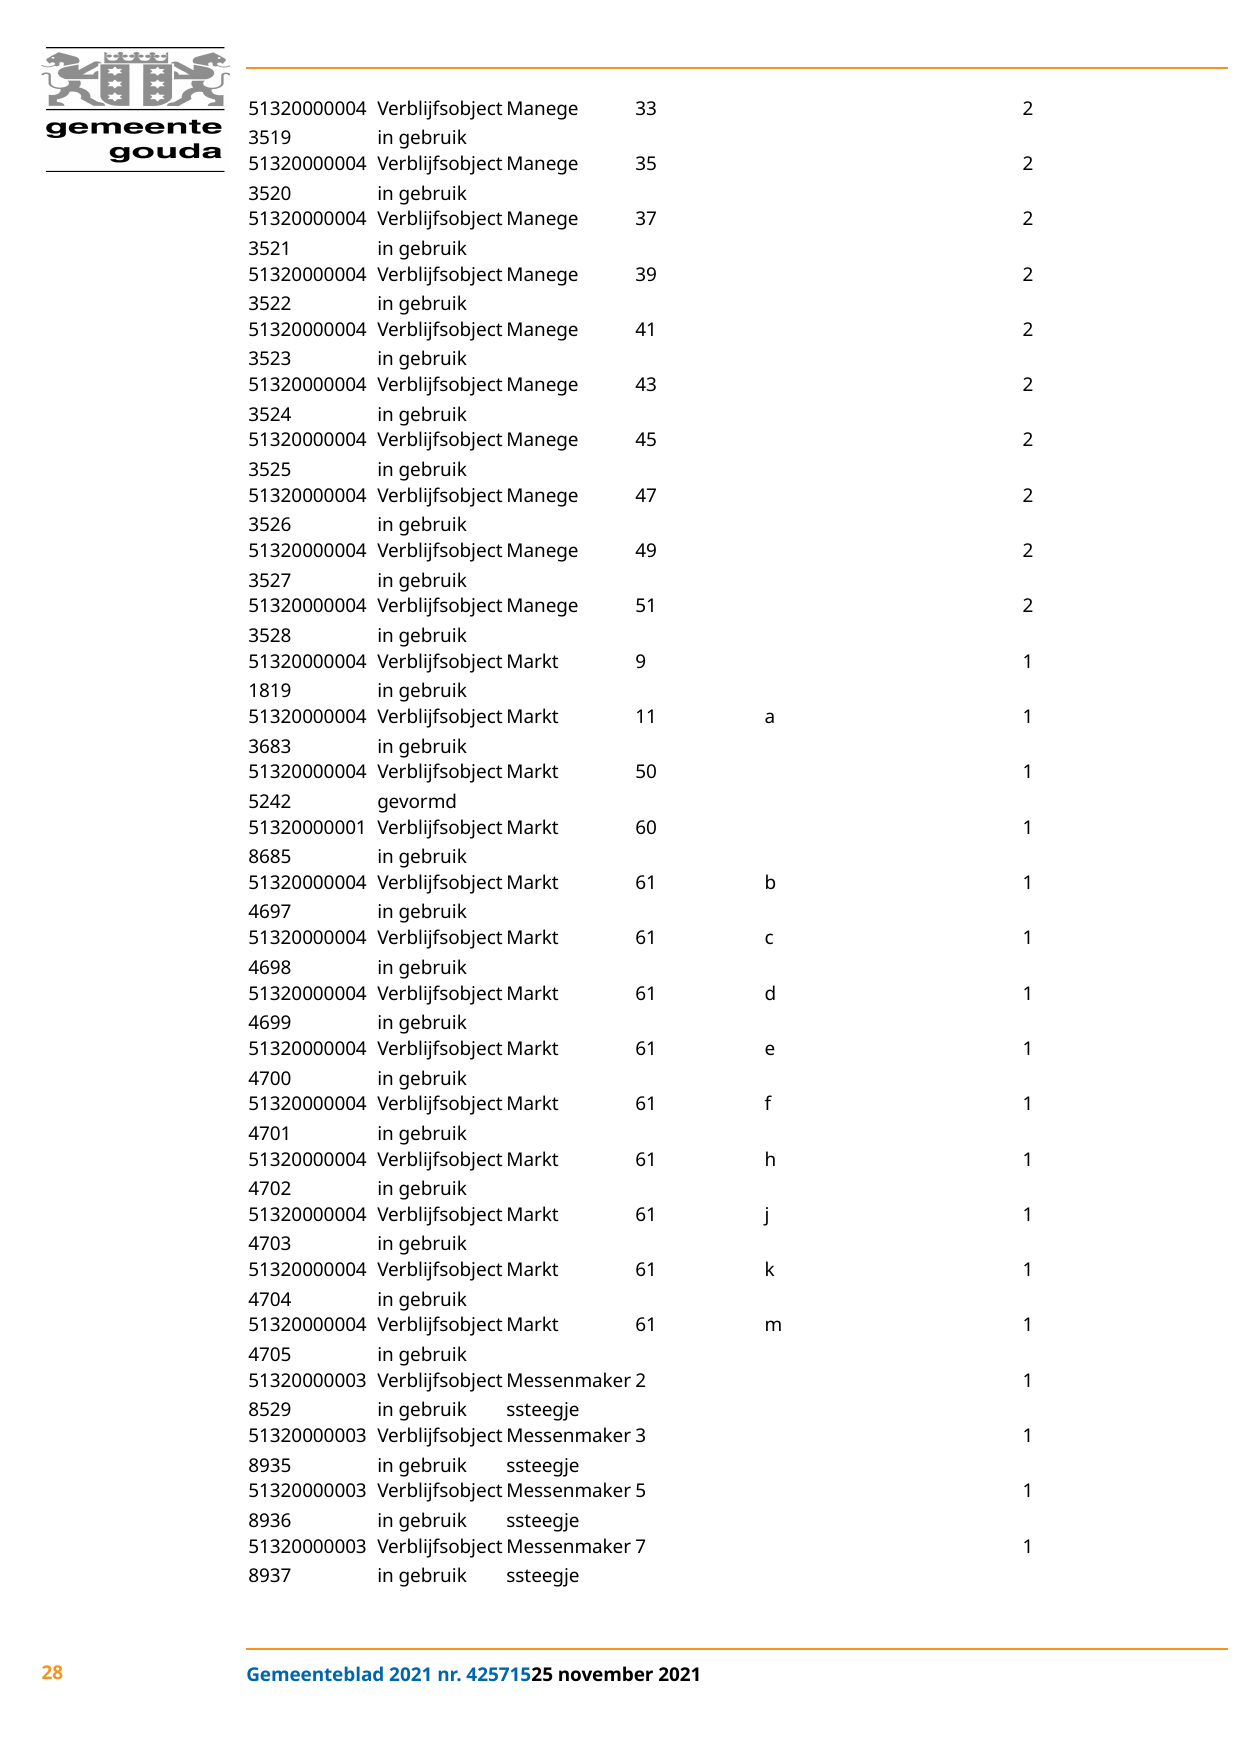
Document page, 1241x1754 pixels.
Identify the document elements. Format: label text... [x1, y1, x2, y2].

table_cell 1 [1023, 814, 1152, 869]
table_cell Verblijfsobject in gebruik [377, 316, 506, 371]
table_cell 49 [635, 537, 764, 593]
table_cell [894, 1312, 1022, 1367]
table_cell 513200000038936 [248, 1478, 377, 1533]
table_cell d [764, 980, 893, 1035]
table_cell 513200000043526 [248, 482, 377, 537]
table_cell [894, 1146, 1022, 1201]
table_cell 2 [1023, 316, 1152, 371]
table_cell k [764, 1256, 893, 1312]
table_cell 2 [1023, 371, 1152, 427]
table_cell [894, 427, 1022, 482]
table_cell [894, 648, 1022, 703]
table_cell 61 [635, 980, 764, 1035]
table_cell [764, 648, 893, 703]
table_cell [894, 150, 1022, 205]
table_cell Verblijfsobject in gebruik [377, 1146, 506, 1201]
table_cell Verblijfsobject in gebruik [377, 1035, 506, 1090]
table_cell 1 [1023, 1533, 1152, 1588]
table_cell j [764, 1201, 893, 1256]
table_cell Markt [506, 1312, 635, 1367]
table_cell Verblijfsobject in gebruik [377, 371, 506, 427]
table_cell [764, 150, 893, 205]
table_cell [894, 1035, 1022, 1090]
table_cell Verblijfsobject in gebruik [377, 1312, 506, 1367]
table_cell Verblijfsobject in gebruik [377, 925, 506, 980]
table_cell Verblijfsobject in gebruik [377, 814, 506, 869]
table_cell 47 [635, 482, 764, 537]
table_cell [764, 593, 893, 648]
table_cell 513200000043522 [248, 261, 377, 316]
table_cell Manege [506, 482, 635, 537]
table_cell 513200000044699 [248, 980, 377, 1035]
table_cell [894, 1533, 1022, 1588]
table_cell [894, 482, 1022, 537]
table_cell Manege [506, 150, 635, 205]
table_cell [764, 1367, 893, 1422]
table_cell m [764, 1312, 893, 1367]
table_cell Verblijfsobject in gebruik [377, 95, 506, 150]
table_cell Messenmakerssteegje [506, 1422, 635, 1478]
table_cell Markt [506, 1035, 635, 1090]
table_cell 1 [1023, 703, 1152, 758]
table_cell 513200000044702 [248, 1146, 377, 1201]
table_cell [894, 869, 1022, 924]
table_cell 1 [1023, 925, 1152, 980]
table_cell 60 [635, 814, 764, 869]
table_cell 513200000044705 [248, 1312, 377, 1367]
table_cell Verblijfsobject in gebruik [377, 1478, 506, 1533]
table_cell a [764, 703, 893, 758]
table_cell [894, 261, 1022, 316]
table_cell Manege [506, 427, 635, 482]
table_cell [894, 95, 1022, 150]
table_cell 37 [635, 205, 764, 261]
table_cell Verblijfsobject in gebruik [377, 703, 506, 758]
table_cell Markt [506, 759, 635, 814]
table_cell 61 [635, 1256, 764, 1312]
table_cell Markt [506, 703, 635, 758]
table_cell e [764, 1035, 893, 1090]
table_cell 513200000043527 [248, 537, 377, 593]
table_cell Manege [506, 316, 635, 371]
table_cell [764, 261, 893, 316]
table_cell 1 [1023, 759, 1152, 814]
table_cell [764, 95, 893, 150]
table_cell b [764, 869, 893, 924]
table_cell 2 [1023, 95, 1152, 150]
table_cell 2 [1023, 537, 1152, 593]
table_cell 513200000043528 [248, 593, 377, 648]
table_cell [764, 814, 893, 869]
table_cell 41 [635, 316, 764, 371]
table_cell Markt [506, 1256, 635, 1312]
table_cell 61 [635, 1090, 764, 1146]
table_cell Markt [506, 1146, 635, 1201]
table_cell [764, 427, 893, 482]
table_cell [894, 1256, 1022, 1312]
table_cell 1 [1023, 648, 1152, 703]
table_cell f [764, 1090, 893, 1146]
table_cell 513200000043524 [248, 371, 377, 427]
table_cell Messenmakerssteegje [506, 1533, 635, 1588]
table_cell 513200000043520 [248, 150, 377, 205]
table_cell [894, 1422, 1022, 1478]
table_cell 513200000041819 [248, 648, 377, 703]
table_cell Markt [506, 1090, 635, 1146]
table_cell 9 [635, 648, 764, 703]
table_cell 513200000043523 [248, 316, 377, 371]
table_cell Markt [506, 980, 635, 1035]
table_cell [894, 537, 1022, 593]
table_cell 39 [635, 261, 764, 316]
table_cell 1 [1023, 1090, 1152, 1146]
table_cell 513200000044700 [248, 1035, 377, 1090]
table_cell [764, 316, 893, 371]
table_cell [894, 316, 1022, 371]
table_cell [894, 980, 1022, 1035]
table_cell 7 [635, 1533, 764, 1588]
table_cell 2 [1023, 482, 1152, 537]
table_cell 50 [635, 759, 764, 814]
table_cell Verblijfsobject in gebruik [377, 869, 506, 924]
table_cell 513200000044703 [248, 1201, 377, 1256]
table_cell 513200000043519 [248, 95, 377, 150]
table_cell 2 [635, 1367, 764, 1422]
table_cell 2 [1023, 593, 1152, 648]
table_cell Messenmakerssteegje [506, 1478, 635, 1533]
table_cell Manege [506, 537, 635, 593]
table_cell 1 [1023, 1201, 1152, 1256]
table_cell 513200000044704 [248, 1256, 377, 1312]
table_cell h [764, 1146, 893, 1201]
table_cell 43 [635, 371, 764, 427]
table_cell [894, 703, 1022, 758]
table_cell 513200000038529 [248, 1367, 377, 1422]
table_cell Verblijfsobject gevormd [377, 759, 506, 814]
table_cell 61 [635, 1201, 764, 1256]
table_cell Verblijfsobject in gebruik [377, 648, 506, 703]
table_cell c [764, 925, 893, 980]
table_cell Markt [506, 1201, 635, 1256]
table_cell 11 [635, 703, 764, 758]
table_cell Verblijfsobject in gebruik [377, 980, 506, 1035]
table_cell [894, 925, 1022, 980]
table_cell 1 [1023, 1478, 1152, 1533]
table_cell Verblijfsobject in gebruik [377, 427, 506, 482]
table_cell [894, 371, 1022, 427]
table_cell [894, 1367, 1022, 1422]
table_cell Verblijfsobject in gebruik [377, 1201, 506, 1256]
table_cell 1 [1023, 869, 1152, 924]
table_cell 61 [635, 1146, 764, 1201]
table_cell 61 [635, 1312, 764, 1367]
table_cell Manege [506, 95, 635, 150]
table_cell 3 [635, 1422, 764, 1478]
table_cell Verblijfsobject in gebruik [377, 261, 506, 316]
table_cell 513200000044697 [248, 869, 377, 924]
table_cell Verblijfsobject in gebruik [377, 1256, 506, 1312]
table_cell Verblijfsobject in gebruik [377, 1367, 506, 1422]
table_cell 513200000044701 [248, 1090, 377, 1146]
table_cell Markt [506, 648, 635, 703]
table_cell 1 [1023, 980, 1152, 1035]
table_cell Manege [506, 261, 635, 316]
table_cell [764, 1478, 893, 1533]
table_cell 33 [635, 95, 764, 150]
table_cell Verblijfsobject in gebruik [377, 482, 506, 537]
table_cell 513200000043521 [248, 205, 377, 261]
table_cell [764, 537, 893, 593]
table_cell 1 [1023, 1256, 1152, 1312]
table_cell Manege [506, 593, 635, 648]
table_cell Verblijfsobject in gebruik [377, 537, 506, 593]
table_cell 513200000044698 [248, 925, 377, 980]
table_cell [764, 482, 893, 537]
table_cell Verblijfsobject in gebruik [377, 1533, 506, 1588]
table_cell Markt [506, 869, 635, 924]
table_cell 45 [635, 427, 764, 482]
picture [41, 47, 231, 172]
table_cell [894, 1090, 1022, 1146]
table_cell Manege [506, 205, 635, 261]
table_cell Verblijfsobject in gebruik [377, 1090, 506, 1146]
table_cell 1 [1023, 1367, 1152, 1422]
table_cell Messenmakerssteegje [506, 1367, 635, 1422]
table_cell Verblijfsobject in gebruik [377, 1422, 506, 1478]
table_cell 513200000045242 [248, 759, 377, 814]
table_cell [764, 205, 893, 261]
table_cell 2 [1023, 150, 1152, 205]
table_cell [894, 759, 1022, 814]
table_cell [894, 1201, 1022, 1256]
table_cell [894, 1478, 1022, 1533]
table_cell Verblijfsobject in gebruik [377, 150, 506, 205]
table_cell 51 [635, 593, 764, 648]
table_cell [764, 1533, 893, 1588]
table_cell [764, 1422, 893, 1478]
table_cell 5 [635, 1478, 764, 1533]
table_cell 1 [1023, 1422, 1152, 1478]
table_cell Verblijfsobject in gebruik [377, 205, 506, 261]
table_cell Markt [506, 925, 635, 980]
table_cell Manege [506, 371, 635, 427]
table_cell Verblijfsobject in gebruik [377, 593, 506, 648]
table_cell [894, 593, 1022, 648]
table_cell 2 [1023, 205, 1152, 261]
table_cell 61 [635, 925, 764, 980]
table_cell 513200000018685 [248, 814, 377, 869]
table_cell [764, 759, 893, 814]
table_cell 1 [1023, 1146, 1152, 1201]
table_cell 2 [1023, 427, 1152, 482]
table_cell 61 [635, 1035, 764, 1090]
table_cell Markt [506, 814, 635, 869]
table_cell 513200000043525 [248, 427, 377, 482]
table_cell [894, 205, 1022, 261]
table_cell 1 [1023, 1312, 1152, 1367]
table_cell 61 [635, 869, 764, 924]
table_cell 1 [1023, 1035, 1152, 1090]
table_cell 513200000038937 [248, 1533, 377, 1588]
table_cell 35 [635, 150, 764, 205]
table_cell 513200000038935 [248, 1422, 377, 1478]
table_cell 513200000043683 [248, 703, 377, 758]
table_cell [894, 814, 1022, 869]
table_cell [764, 371, 893, 427]
table_cell 2 [1023, 261, 1152, 316]
